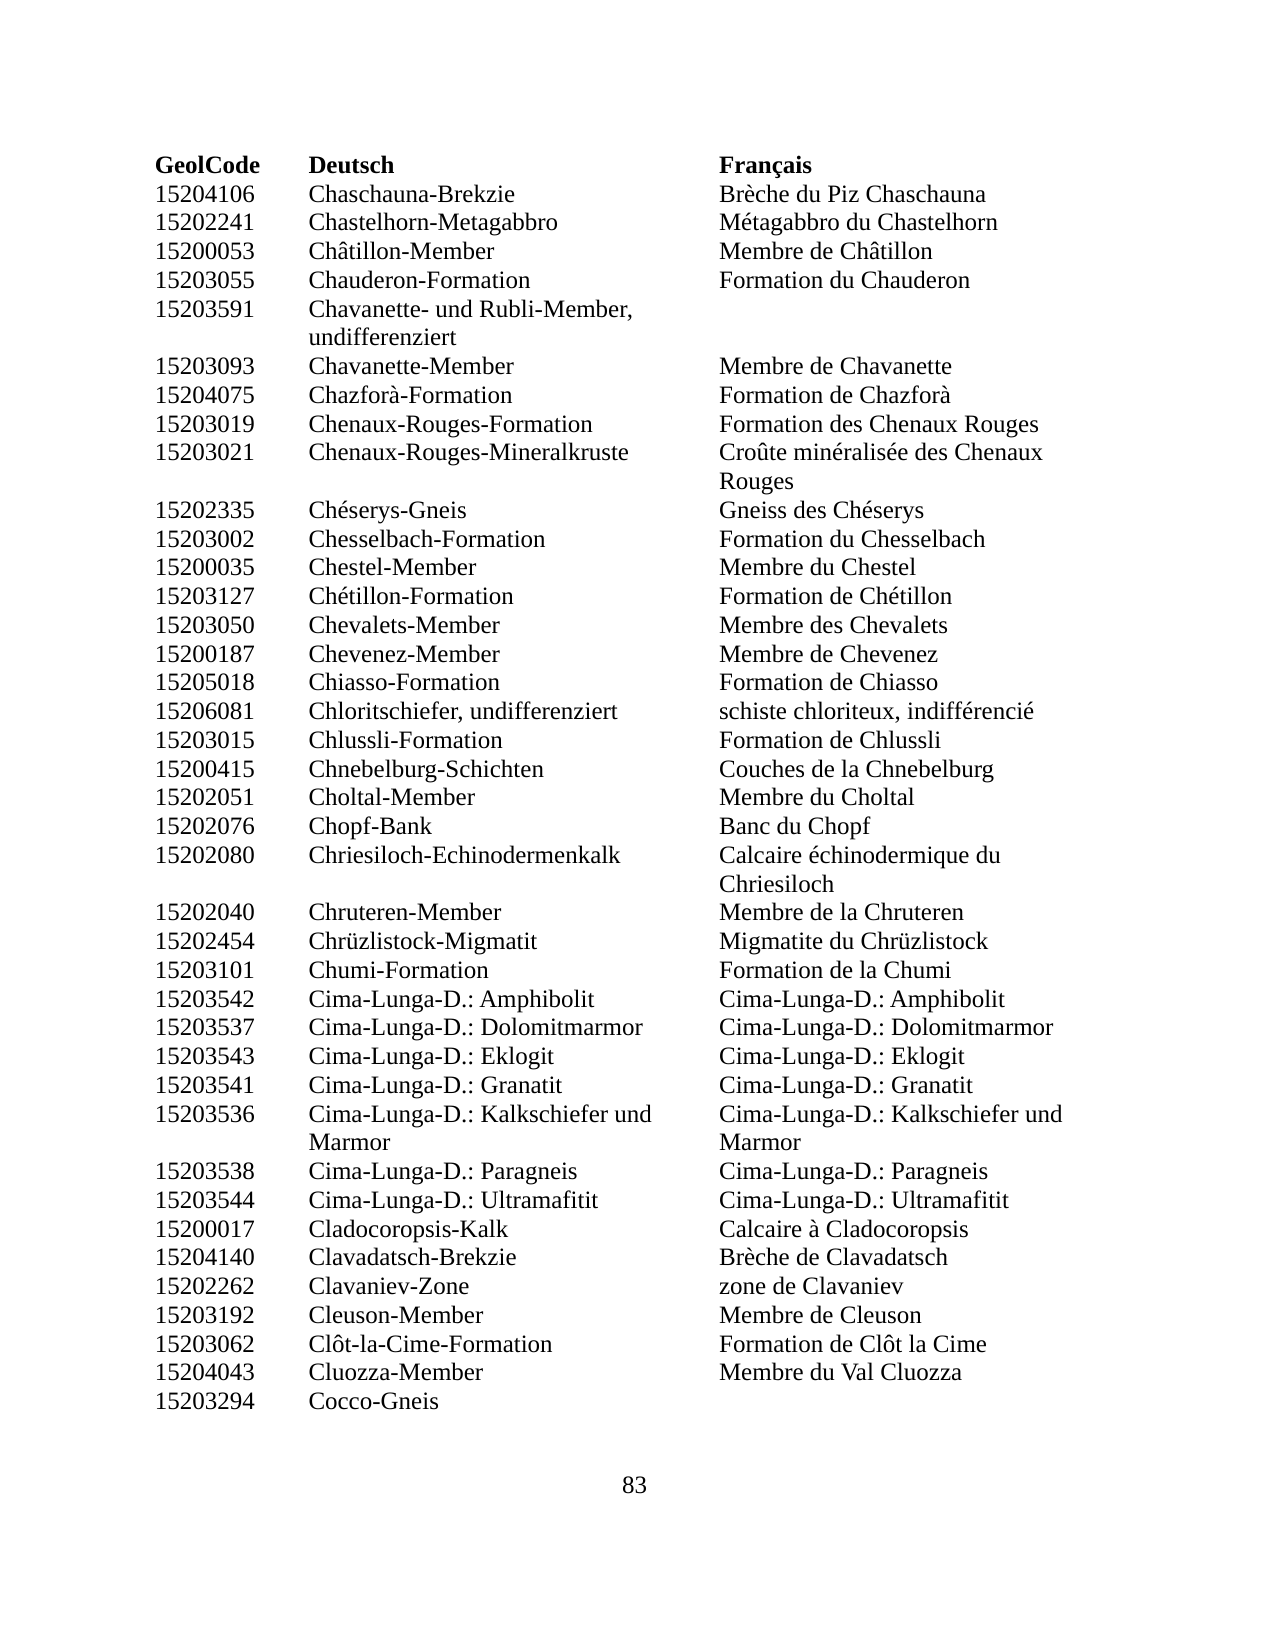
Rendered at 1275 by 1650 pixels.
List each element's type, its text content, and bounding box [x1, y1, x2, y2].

table_cell 15203294 [150, 1386, 304, 1415]
table_cell Châtillon-Member [304, 236, 714, 265]
table_cell Cima-Lunga-D.: Kalkschiefer und Marmor [304, 1099, 714, 1156]
table_cell Couches de la Chnebelburg [714, 754, 1125, 782]
table_cell 15203536 [150, 1099, 304, 1156]
table_cell 15202051 [150, 783, 304, 811]
table_cell Membre du Choltal [714, 783, 1125, 811]
table_cell Membre de Chevenez [714, 639, 1125, 667]
table_cell Cima-Lunga-D.: Amphibolit [304, 984, 714, 1012]
table_cell 15203544 [150, 1185, 304, 1214]
table_cell Chiasso-Formation [304, 668, 714, 696]
table_cell Chrüzlistock-Migmatit [304, 926, 714, 955]
table_cell Chevenez-Member [304, 639, 714, 667]
table_cell 15204140 [150, 1243, 304, 1271]
table_cell 15204106 [150, 179, 304, 207]
table_cell Choltal-Member [304, 783, 714, 811]
table_cell 15203015 [150, 725, 304, 754]
table_cell Formation de Clôt la Cime [714, 1329, 1125, 1357]
table_cell 15202335 [150, 495, 304, 524]
table_cell Cima-Lunga-D.: Paragneis [304, 1156, 714, 1185]
table_cell Chumi-Formation [304, 955, 714, 984]
table_cell 15203093 [150, 351, 304, 380]
table_cell Chnebelburg-Schichten [304, 754, 714, 782]
table_cell 15203192 [150, 1300, 304, 1329]
table_cell Chavanette-Member [304, 351, 714, 380]
table_cell Chenaux-Rouges-Formation [304, 409, 714, 437]
table_cell Formation de Chétillon [714, 581, 1125, 610]
table_cell Cima-Lunga-D.: Eklogit [304, 1041, 714, 1070]
table_header GeolCode [150, 150, 304, 179]
table_cell 15203002 [150, 524, 304, 552]
table_cell 15203591 [150, 294, 304, 351]
table_cell Chriesiloch-Echinodermenkalk [304, 840, 714, 897]
table_cell 15200187 [150, 639, 304, 667]
table_cell Banc du Chopf [714, 811, 1125, 840]
table_cell Cluozza-Member [304, 1358, 714, 1386]
table_cell Formation de Chazforà [714, 380, 1125, 409]
table_cell Membre du Chestel [714, 553, 1125, 581]
table_cell Cima-Lunga-D.: Dolomitmarmor [304, 1013, 714, 1041]
table_cell 15203021 [150, 438, 304, 495]
table_cell 15203543 [150, 1041, 304, 1070]
table_cell Clôt-la-Cime-Formation [304, 1329, 714, 1357]
table_cell Membre de Châtillon [714, 236, 1125, 265]
table_cell 15203101 [150, 955, 304, 984]
table_cell Chenaux-Rouges-Mineralkruste [304, 438, 714, 495]
table_cell Cladocoropsis-Kalk [304, 1214, 714, 1242]
table_cell 15203019 [150, 409, 304, 437]
table_cell Formation de la Chumi [714, 955, 1125, 984]
table_cell Cocco-Gneis [304, 1386, 714, 1415]
table_cell Cima-Lunga-D.: Ultramafitit [304, 1185, 714, 1214]
table_cell Chaschauna-Brekzie [304, 179, 714, 207]
table_cell 15200035 [150, 553, 304, 581]
table_cell Cleuson-Member [304, 1300, 714, 1329]
table_cell Chopf-Bank [304, 811, 714, 840]
table_cell 15205018 [150, 668, 304, 696]
table_cell Cima-Lunga-D.: Eklogit [714, 1041, 1125, 1070]
table_cell 15203538 [150, 1156, 304, 1185]
table_cell Membre des Chevalets [714, 610, 1125, 639]
table_cell Membre de la Chruteren [714, 898, 1125, 926]
table_cell Cima-Lunga-D.: Amphibolit [714, 984, 1125, 1012]
table_cell [714, 1386, 1125, 1415]
table_cell 15203537 [150, 1013, 304, 1041]
table_cell 15203542 [150, 984, 304, 1012]
table_cell Clavadatsch-Brekzie [304, 1243, 714, 1271]
table_cell Chevalets-Member [304, 610, 714, 639]
table_cell Chruteren-Member [304, 898, 714, 926]
table_cell Formation des Chenaux Rouges [714, 409, 1125, 437]
table_cell Gneiss des Chéserys [714, 495, 1125, 524]
table_cell 15202080 [150, 840, 304, 897]
table_cell 15202262 [150, 1271, 304, 1300]
table_cell Migmatite du Chrüzlistock [714, 926, 1125, 955]
table_cell zone de Clavaniev [714, 1271, 1125, 1300]
table_cell 15200053 [150, 236, 304, 265]
table_cell 15203541 [150, 1070, 304, 1099]
table_cell Métagabbro du Chastelhorn [714, 208, 1125, 236]
table_header Deutsch [304, 150, 714, 179]
table_cell 15200017 [150, 1214, 304, 1242]
table_cell Membre de Cleuson [714, 1300, 1125, 1329]
table_cell Formation de Chlussli [714, 725, 1125, 754]
table_cell Formation de Chiasso [714, 668, 1125, 696]
table_cell 15202076 [150, 811, 304, 840]
table_cell Chloritschiefer, undifferenziert [304, 696, 714, 725]
table_cell Chlussli-Formation [304, 725, 714, 754]
table_cell 15206081 [150, 696, 304, 725]
table_cell Cima-Lunga-D.: Granatit [304, 1070, 714, 1099]
table_cell Calcaire à Cladocoropsis [714, 1214, 1125, 1242]
table_cell Chavanette- und Rubli-Member, undifferenziert [304, 294, 714, 351]
table_cell schiste chloriteux, indifférencié [714, 696, 1125, 725]
table_cell Clavaniev-Zone [304, 1271, 714, 1300]
table_cell 15200415 [150, 754, 304, 782]
table_header Français [714, 150, 1125, 179]
table_cell Membre de Chavanette [714, 351, 1125, 380]
table_cell Chauderon-Formation [304, 265, 714, 294]
table_cell Chestel-Member [304, 553, 714, 581]
table_cell Calcaire échinodermique du Chriesiloch [714, 840, 1125, 897]
table_cell Cima-Lunga-D.: Ultramafitit [714, 1185, 1125, 1214]
table_cell Cima-Lunga-D.: Dolomitmarmor [714, 1013, 1125, 1041]
table_cell 15204075 [150, 380, 304, 409]
table_cell Brèche de Clavadatsch [714, 1243, 1125, 1271]
table_cell 15204043 [150, 1358, 304, 1386]
table_cell 15203055 [150, 265, 304, 294]
table_cell Chastelhorn-Metagabbro [304, 208, 714, 236]
table_cell 15203050 [150, 610, 304, 639]
table_cell Cima-Lunga-D.: Paragneis [714, 1156, 1125, 1185]
table_cell Croûte minéralisée des Chenaux Rouges [714, 438, 1125, 495]
table_cell Cima-Lunga-D.: Kalkschiefer und Marmor [714, 1099, 1125, 1156]
table_cell Cima-Lunga-D.: Granatit [714, 1070, 1125, 1099]
table_cell 15202454 [150, 926, 304, 955]
table_cell Membre du Val Cluozza [714, 1358, 1125, 1386]
table_cell Chesselbach-Formation [304, 524, 714, 552]
table_cell Brèche du Piz Chaschauna [714, 179, 1125, 207]
table_cell 15202241 [150, 208, 304, 236]
table_cell 15203062 [150, 1329, 304, 1357]
table_cell Chazforà-Formation [304, 380, 714, 409]
table_cell Formation du Chauderon [714, 265, 1125, 294]
table_cell 15202040 [150, 898, 304, 926]
table_cell 15203127 [150, 581, 304, 610]
table_cell Chéserys-Gneis [304, 495, 714, 524]
table_cell Formation du Chesselbach [714, 524, 1125, 552]
table_cell [714, 294, 1125, 351]
table_cell Chétillon-Formation [304, 581, 714, 610]
